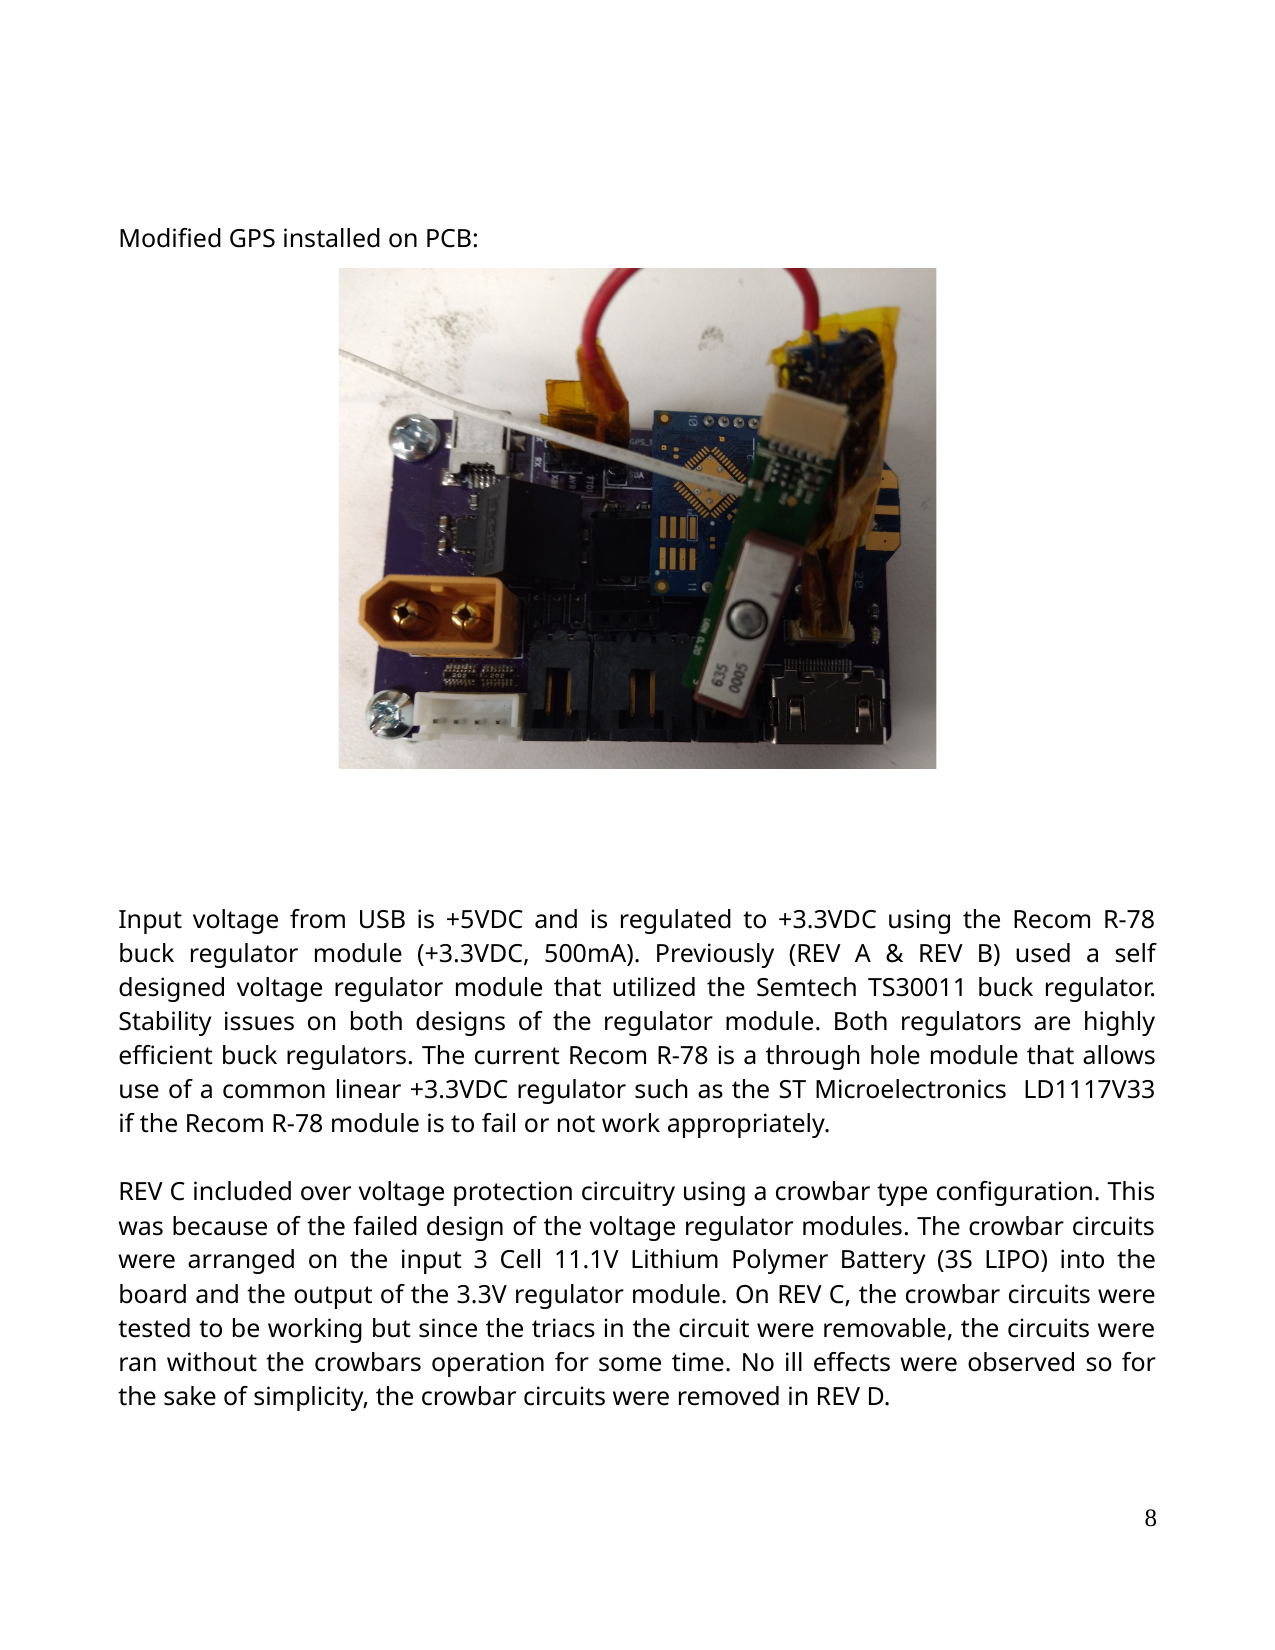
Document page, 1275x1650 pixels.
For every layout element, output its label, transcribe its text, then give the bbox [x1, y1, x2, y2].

text Modified GPS installed on PCB: [118, 220, 1157, 254]
text Input voltage from USB is +5VDC and is regulated to +3.3VDC using the Recom R-78 buck regulator module (+3.3VDC, 500mA). Previously (REV A & REV B) used a self designed voltage regulator module that utilized the Semtech TS30011 buck regulator. Stability issues on both designs of the regulator module. Both regulators are highly efficient buck regulators. The current Recom R-78 is a through hole module that allows use of a common linear +3.3VDC regulator such as the ST Microelectronics LD1117V33 if the Recom R-78 module is to fail or not work appropriately. [118, 902, 1157, 1140]
text REV C included over voltage protection circuitry using a crowbar type configuration. This was because of the failed design of the voltage regulator modules. The crowbar circuits were arranged on the input 3 Cell 11.1V Lithium Polymer Battery (3S LIPO) into the board and the output of the 3.3V regulator module. On REV C, the crowbar circuits were tested to be working but since the triacs in the circuit were removable, the circuits were ran without the crowbars operation for some time. No ill effects were observed so for the sake of simplicity, the crowbar circuits were removed in REV D. [118, 1174, 1157, 1412]
